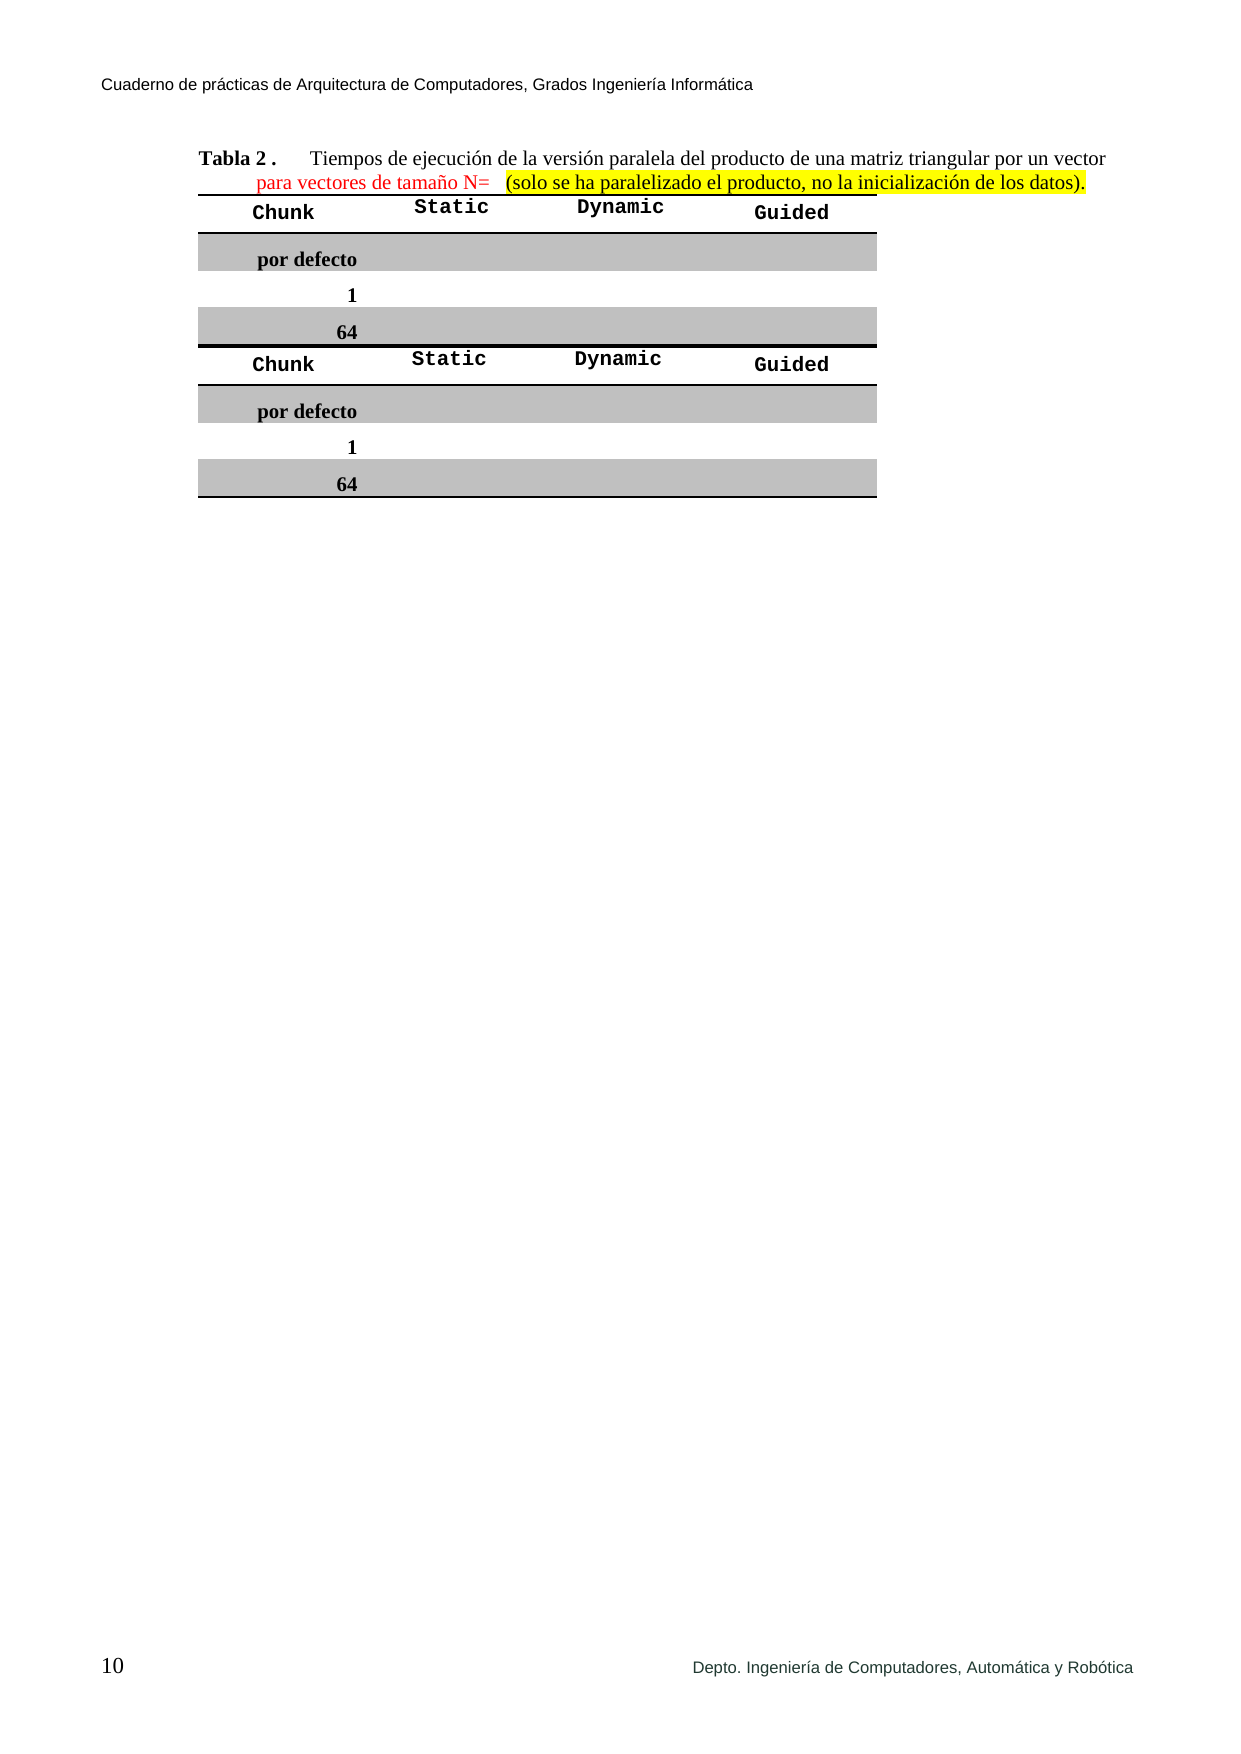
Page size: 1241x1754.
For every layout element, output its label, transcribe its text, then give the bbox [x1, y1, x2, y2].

table_header Chunk [198, 196, 368, 232]
table_cell [368, 307, 535, 344]
table_cell por defecto [198, 386, 368, 423]
table_cell [368, 386, 530, 423]
table_cell por defecto [198, 234, 368, 271]
table_cell [535, 271, 706, 307]
table_cell [368, 234, 535, 271]
table_cell [530, 386, 706, 423]
table_cell [368, 423, 530, 459]
table_cell [530, 423, 706, 459]
table_cell 1 [198, 271, 368, 307]
table_header Guided [706, 196, 877, 232]
table_header Static [368, 196, 535, 232]
table_cell [101, 194, 198, 346]
table_cell [706, 423, 877, 459]
table_cell [706, 271, 877, 307]
table_cell [535, 234, 706, 271]
table_header Dynamic [535, 196, 706, 232]
table_cell [368, 459, 530, 496]
table_header Dynamic [530, 348, 706, 384]
table_cell 1 [198, 423, 368, 459]
table_header [101, 346, 198, 498]
table_header Tiempos de ejecución de la versión paralela del producto de una matriz triangular por un vector para vectores de tamaño N= (solo se ha paralelizado el producto, no la inicialización de los datos). [101, 121, 1129, 194]
table_cell [706, 386, 877, 423]
table_header [877, 346, 1129, 498]
table_cell [706, 307, 877, 344]
table_header Guided [706, 348, 877, 384]
table_cell [535, 307, 706, 344]
table_cell [877, 194, 1129, 346]
table_header Chunk [198, 348, 368, 384]
table_header Static [368, 348, 530, 384]
table_cell [706, 234, 877, 271]
table_cell [368, 271, 535, 307]
table_cell 64 [198, 307, 368, 344]
table_cell [706, 459, 877, 496]
table_cell [530, 459, 706, 496]
table_cell 64 [198, 459, 368, 496]
